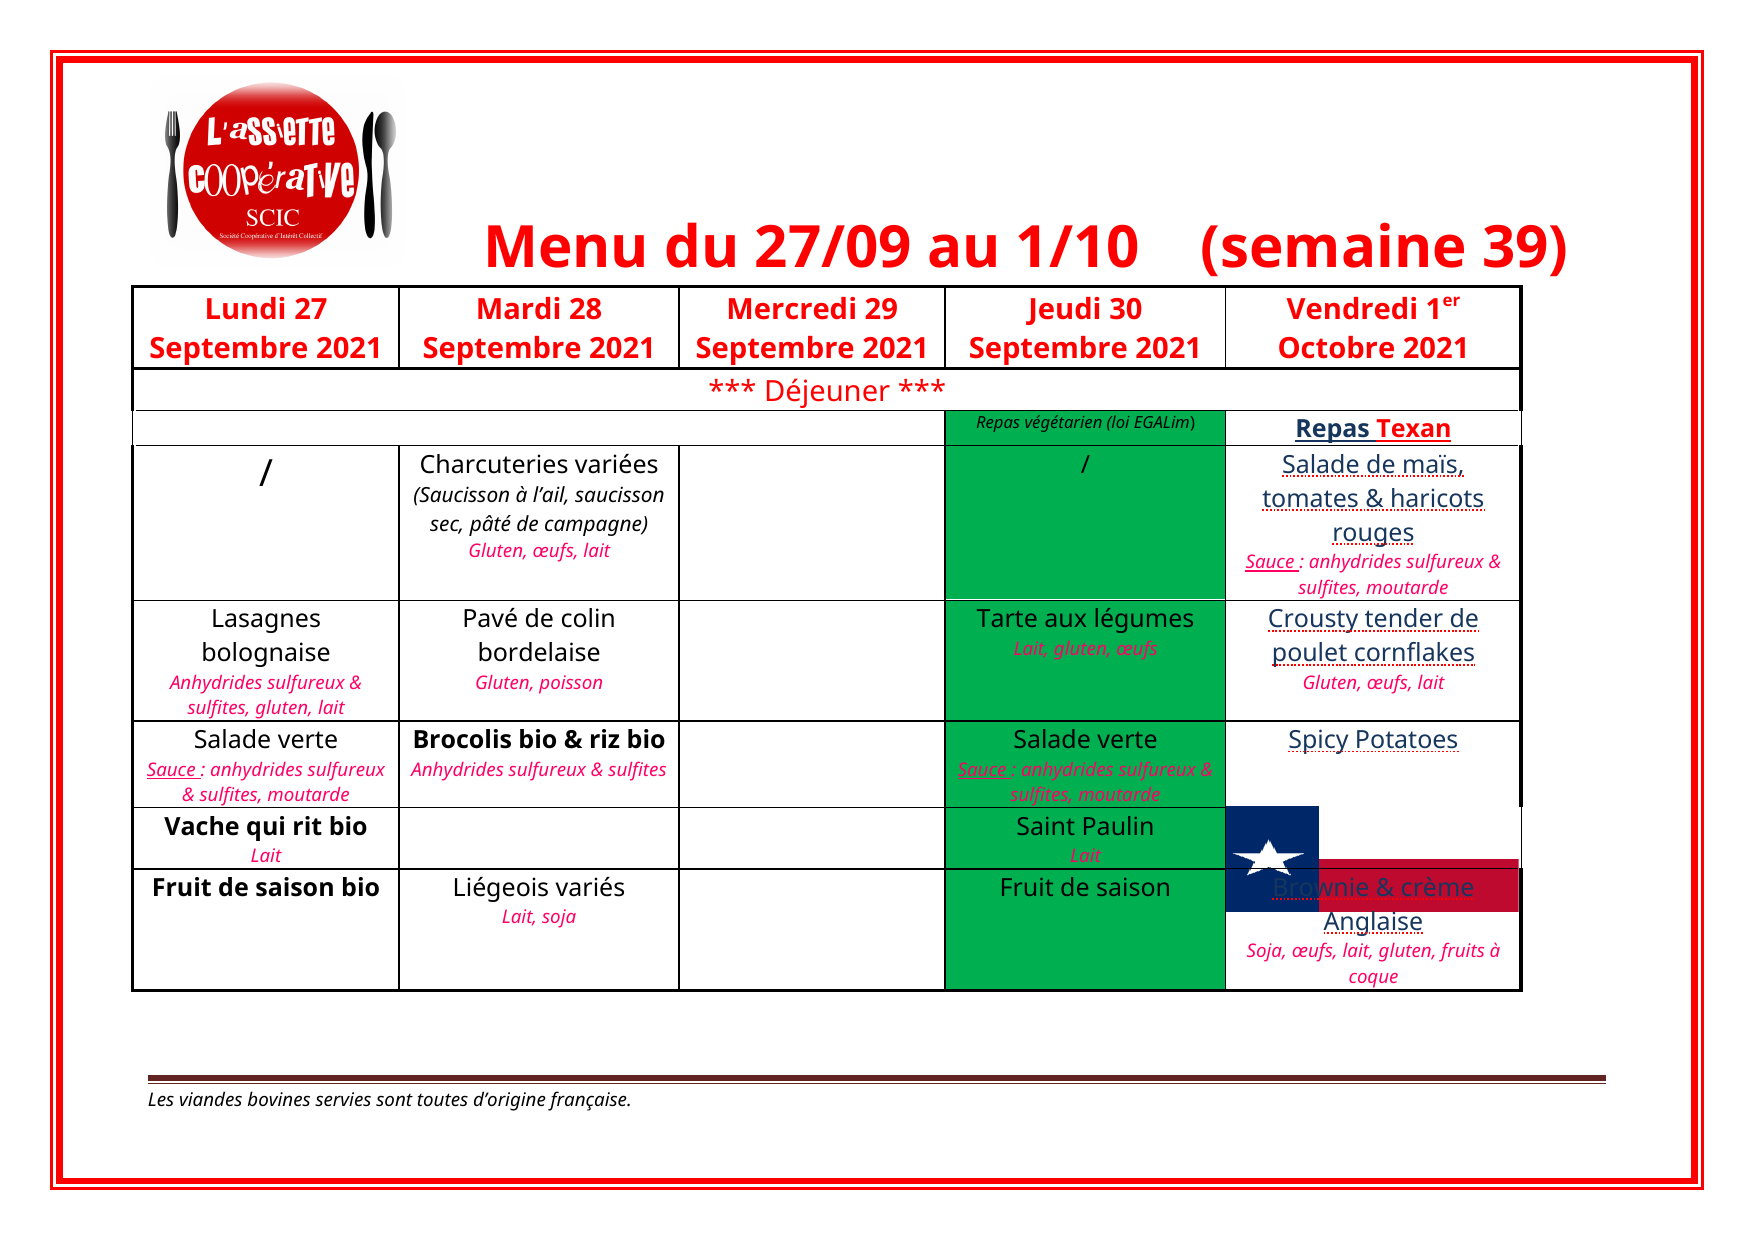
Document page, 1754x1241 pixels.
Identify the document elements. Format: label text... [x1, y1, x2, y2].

table_cell Charcuteries variées (Saucisson à l’ail, saucisson sec, pâté de campagne) Gluten, œufs, lait [400, 446, 678, 599]
table_cell Vache qui rit bio Lait [134, 808, 398, 868]
table_cell Salade verte Sauce : anhydrides sulfureux & sulfites, moutarde [134, 722, 398, 807]
table_cell [680, 722, 944, 807]
table_cell Liégeois variés Lait, soja [400, 870, 678, 989]
table_cell [680, 601, 944, 720]
table_header Mardi 28 Septembre 2021 [400, 288, 678, 367]
table_cell *** Déjeuner *** [134, 370, 1519, 410]
table_cell Crousty tender de poulet cornflakes Gluten, œufs, lait [1226, 601, 1519, 720]
table_cell Lasagnes bolognaise Anhydrides sulfureux & sulfites, gluten, lait [134, 601, 398, 720]
picture [177, 103, 377, 238]
table_cell Repas Texan [1226, 410, 1521, 445]
table_cell [400, 808, 678, 868]
table_header Vendredi 1er Octobre 2021 [1226, 288, 1519, 367]
table_cell [680, 808, 944, 868]
table_cell / [946, 446, 1225, 599]
table_cell Brocolis bio & riz bio Anhydrides sulfureux & sulfites [400, 722, 678, 807]
table_cell [1226, 807, 1521, 868]
table_cell / [134, 445, 398, 599]
table_cell [680, 870, 944, 989]
table_cell [133, 410, 944, 445]
table_cell Tarte aux légumes Lait, gluten, œufs [946, 601, 1225, 720]
table_cell Repas végétarien (loi EGALim) [946, 411, 1225, 445]
table_cell Salade de maïs, tomates & haricots rouges Sauce : anhydrides sulfureux & sulfites, moutarde [1226, 445, 1519, 599]
table_cell Salade verte Sauce : anhydrides sulfureux & sulfites, moutarde [946, 722, 1225, 807]
table_cell Pavé de colin bordelaise Gluten, poisson [400, 601, 678, 720]
table_cell [680, 446, 944, 599]
table_cell Fruit de saison [946, 870, 1225, 989]
table_header Lundi 27 Septembre 2021 [134, 288, 398, 367]
table_cell Saint Paulin Lait [946, 808, 1225, 868]
table_cell Brownie & crème Anglaise Soja, œufs, lait, gluten, fruits à coque [1226, 868, 1519, 989]
table_cell Fruit de saison bio [134, 870, 398, 989]
table_cell Spicy Potatoes [1226, 722, 1519, 807]
table_header Jeudi 30 Septembre 2021 [946, 288, 1225, 367]
table_header Mercredi 29 Septembre 2021 [680, 288, 944, 367]
